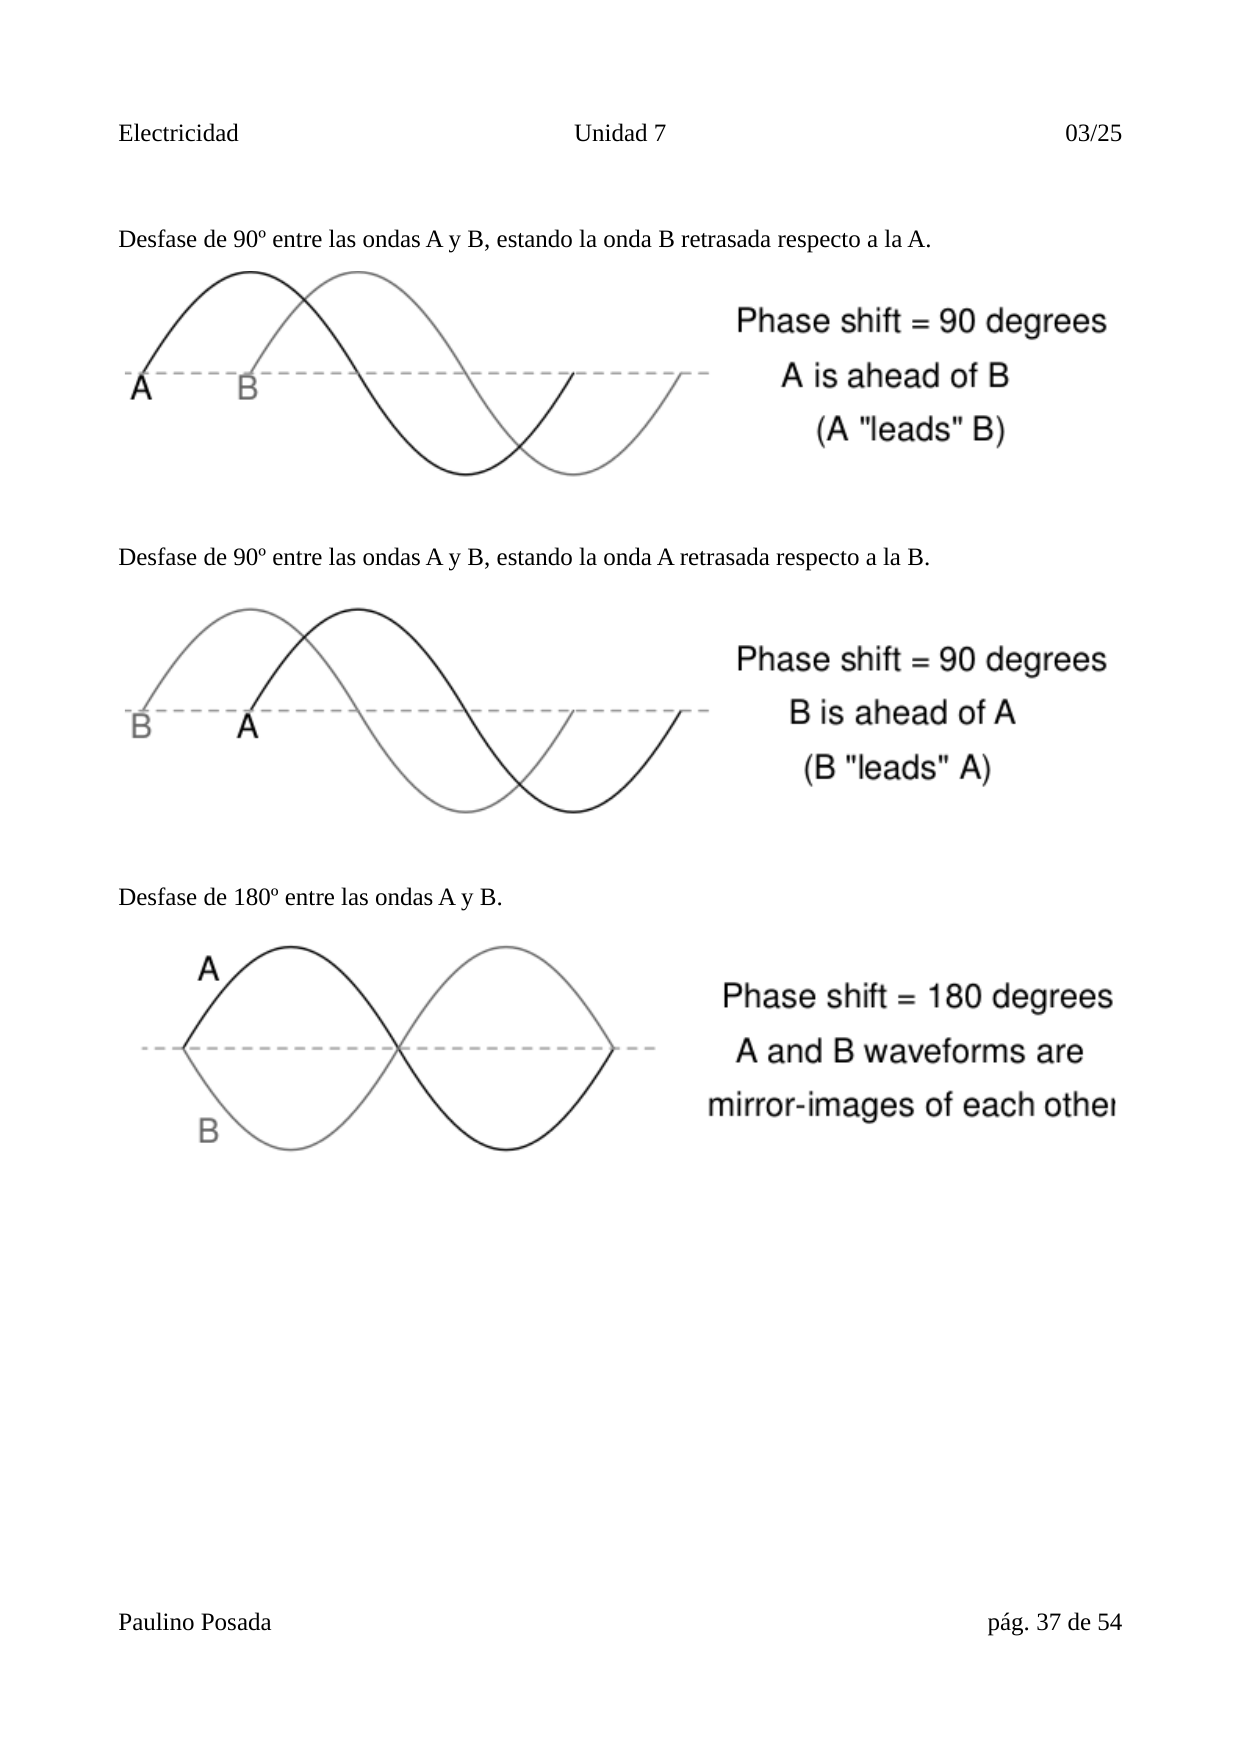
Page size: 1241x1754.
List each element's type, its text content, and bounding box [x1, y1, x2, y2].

text Desfase de 180º entre las ondas A y B. [118, 882, 1122, 911]
picture [124, 589, 1116, 831]
text Desfase de 90º entre las ondas A y B, estando la onda A retrasada respecto a la B. [118, 542, 1122, 571]
picture [124, 930, 1116, 1165]
text Desfase de 90º entre las ondas A y B, estando la onda B retrasada respecto a la A. [118, 224, 1122, 253]
picture [124, 271, 1116, 491]
